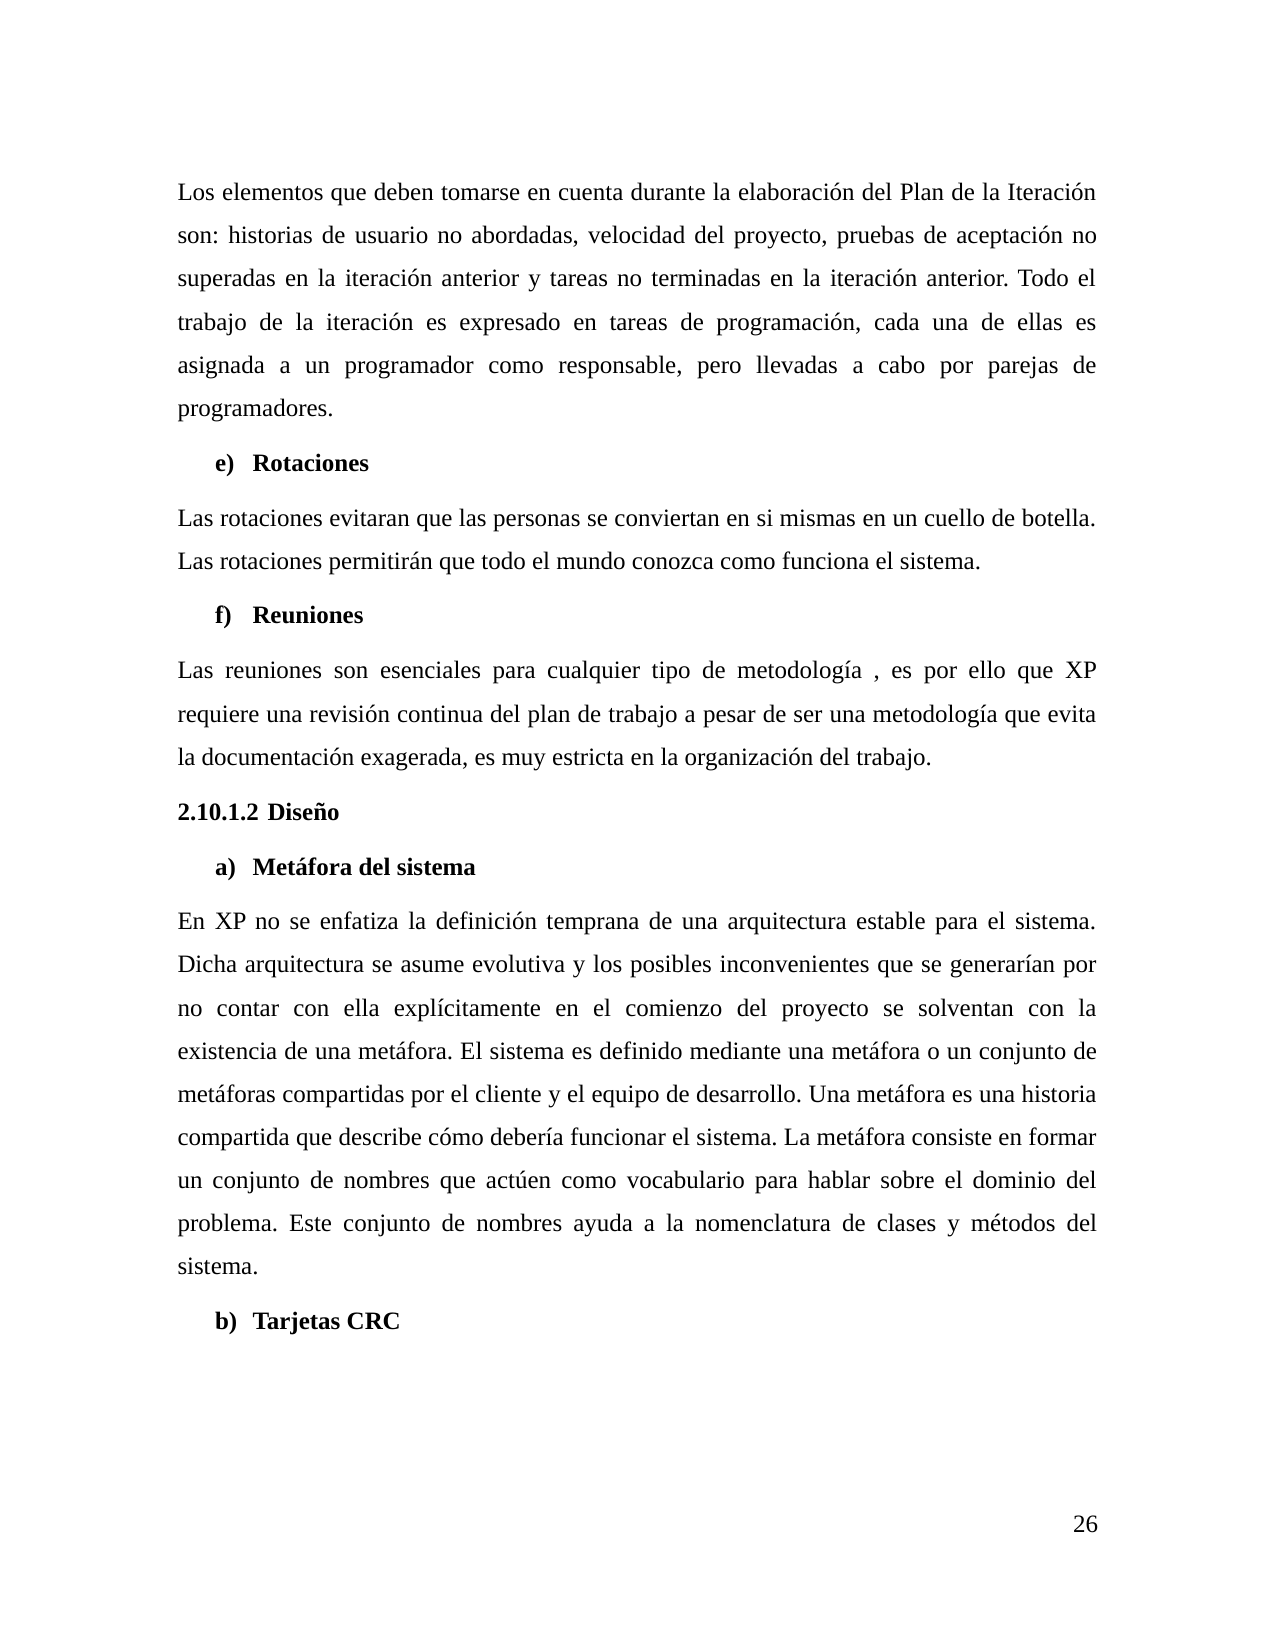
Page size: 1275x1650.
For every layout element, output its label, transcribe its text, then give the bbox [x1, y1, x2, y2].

list Rotaciones [215, 448, 1098, 476]
list Reuniones [215, 601, 1098, 629]
list Tarjetas CRC [215, 1306, 1098, 1335]
subtitle Diseño [177, 797, 1098, 825]
text Las rotaciones evitaran que las personas se conviertan en si mismas en un cuello de botella. Las rotaciones permitirán que todo el mundo conozca como funciona el sistema. [177, 503, 1098, 574]
list Metáfora del sistema [215, 852, 1098, 880]
text Los elementos que deben tomarse en cuenta durante la elaboración del Plan de la Iteración son: historias de usuario no abordadas, velocidad del proyecto, pruebas de aceptación no superadas en la iteración anterior y tareas no terminadas en la iteración anterior. Todo el trabajo de la iteración es expresado en tareas de programación, cada una de ellas es asignada a un programador como responsable, pero llevadas a cabo por parejas de programadores. [177, 177, 1098, 422]
text Las reuniones son esenciales para cualquier tipo de metodología , es por ello que XP requiere una revisión continua del plan de trabajo a pesar de ser una metodología que evita la documentación exagerada, es muy estricta en la organización del trabajo. [177, 656, 1098, 771]
text En XP no se enfatiza la definición temprana de una arquitectura estable para el sistema. Dicha arquitectura se asume evolutiva y los posibles inconvenientes que se generarían por no contar con ella explícitamente en el comienzo del proyecto se solventan con la existencia de una metáfora. El sistema es definido mediante una metáfora o un conjunto de metáforas compartidas por el cliente y el equipo de desarrollo. Una metáfora es una historia compartida que describe cómo debería funcionar el sistema. La metáfora consiste en formar un conjunto de nombres que actúen como vocabulario para hablar sobre el dominio del problema. Este conjunto de nombres ayuda a la nomenclatura de clases y métodos del sistema. [177, 906, 1098, 1280]
